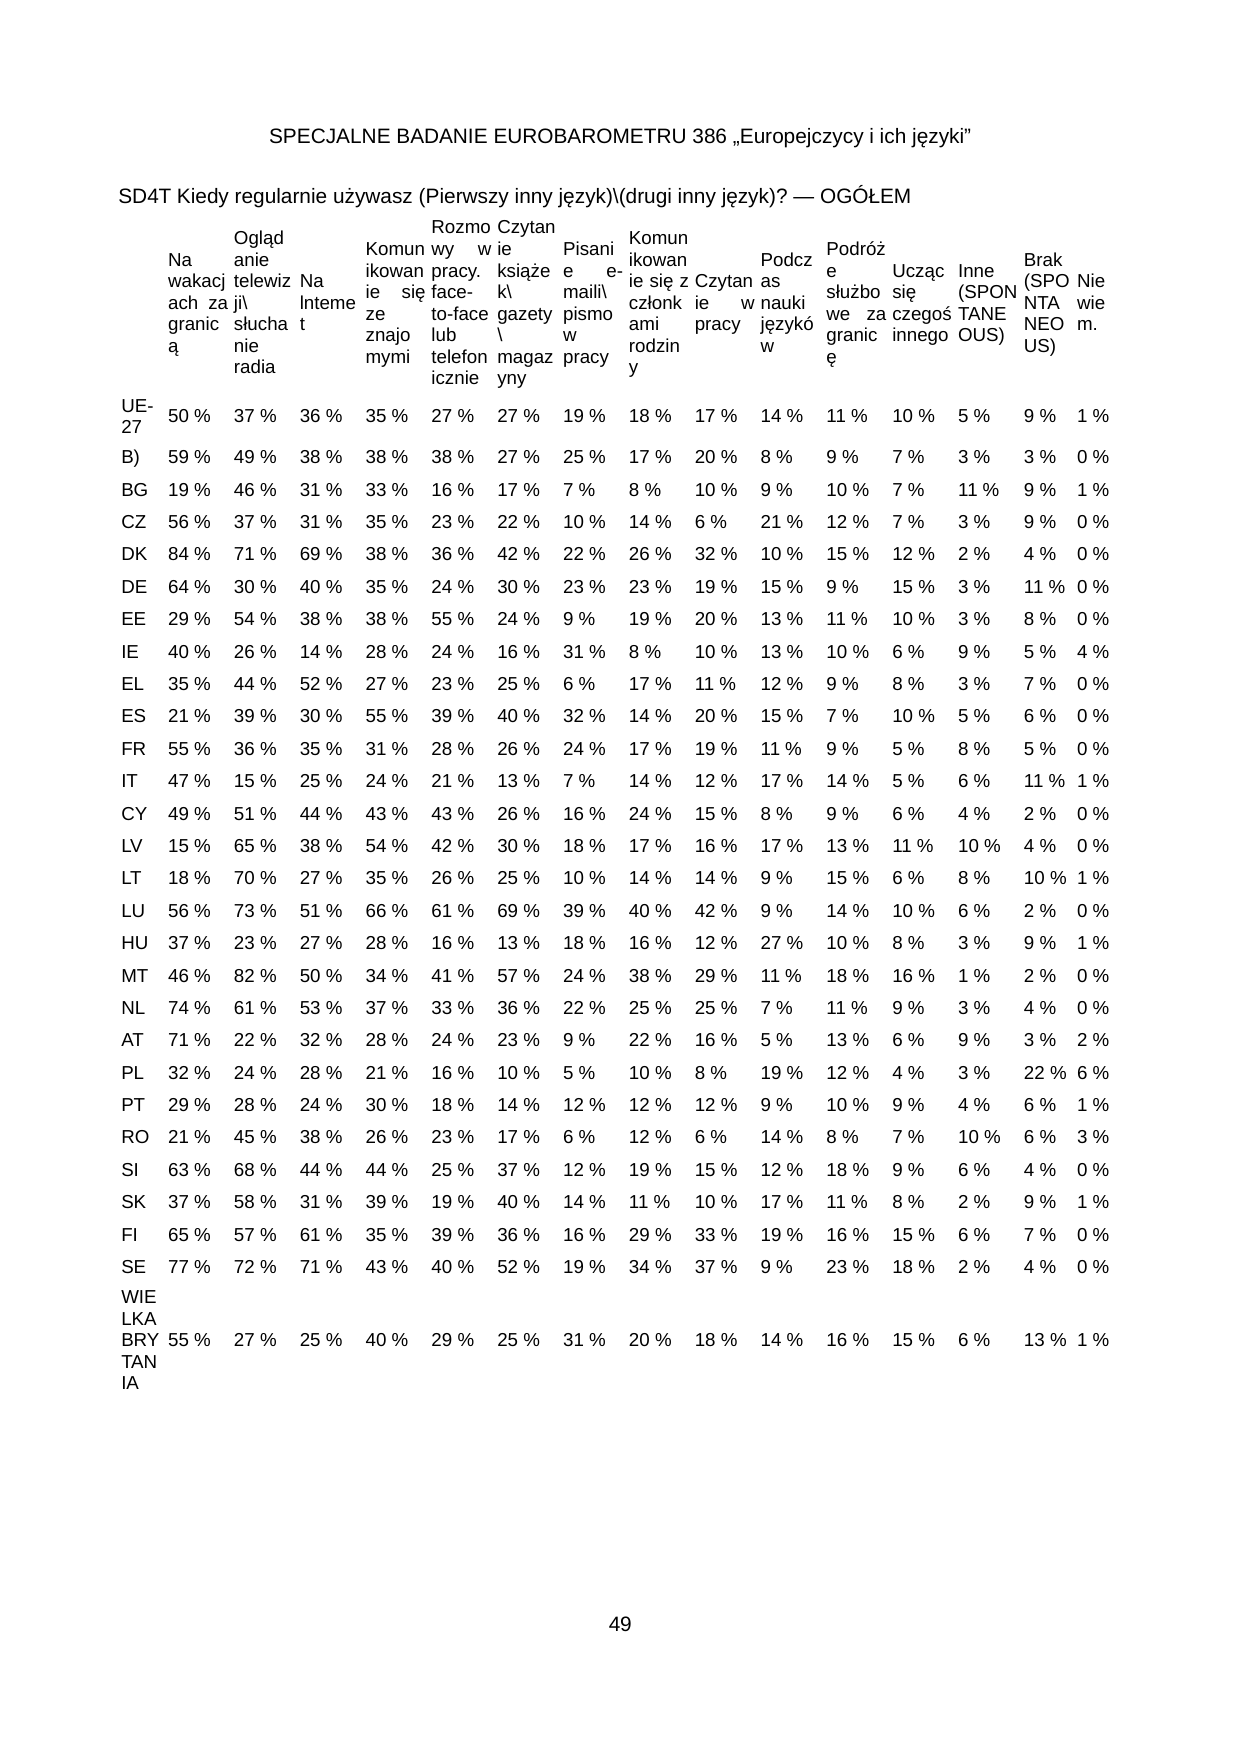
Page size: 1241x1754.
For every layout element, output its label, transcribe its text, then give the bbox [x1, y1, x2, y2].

table_cell 5 % [955, 392, 1021, 441]
table_cell 5 % [560, 1056, 626, 1088]
table_cell 0 % [1074, 829, 1121, 862]
table_cell 35 % [363, 570, 428, 603]
table_cell 8 % [823, 1121, 889, 1153]
table_cell 0 % [1074, 1218, 1121, 1251]
table_cell 10 % [823, 927, 889, 959]
table_cell 27 % [297, 862, 362, 894]
table_cell 27 % [428, 392, 494, 441]
table_cell 16 % [494, 635, 560, 667]
table_cell 54 % [231, 603, 297, 635]
table_cell 31 % [297, 1186, 362, 1218]
table_cell 18 % [165, 862, 231, 894]
table_cell 70 % [231, 862, 297, 894]
table_cell WIELKA BRYTANIA [118, 1283, 165, 1397]
table_cell 36 % [297, 392, 362, 441]
table_cell 17 % [758, 765, 823, 797]
table_cell PL [118, 1056, 165, 1088]
table_cell 14 % [758, 392, 823, 441]
table_cell 10 % [692, 473, 757, 505]
table_cell 44 % [297, 797, 362, 829]
table_cell 3 % [955, 927, 1021, 959]
table_cell 0 % [1074, 538, 1121, 570]
table_cell 37 % [692, 1251, 757, 1283]
table_cell 8 % [626, 635, 692, 667]
table_cell 9 % [758, 862, 823, 894]
table_cell 15 % [758, 700, 823, 732]
table_cell 72 % [231, 1251, 297, 1283]
table_header Nie wiem. [1074, 213, 1121, 392]
table_cell 6 % [889, 797, 955, 829]
table_cell 31 % [560, 635, 626, 667]
table_cell 4 % [1021, 991, 1074, 1024]
table_cell 5 % [955, 700, 1021, 732]
table_cell 12 % [692, 765, 757, 797]
table_cell 18 % [889, 1251, 955, 1283]
table_cell 14 % [626, 765, 692, 797]
table_cell 21 % [165, 1121, 231, 1153]
table_cell 13 % [823, 829, 889, 862]
table_cell 18 % [428, 1089, 494, 1121]
table_cell B) [118, 441, 165, 473]
table_cell 17 % [626, 829, 692, 862]
table_cell 13 % [494, 927, 560, 959]
table_cell 9 % [560, 1024, 626, 1056]
table_cell 10 % [955, 829, 1021, 862]
table_cell 15 % [165, 829, 231, 862]
table_cell 69 % [494, 894, 560, 927]
table_cell 10 % [692, 1186, 757, 1218]
table_cell 19 % [626, 1153, 692, 1186]
table_cell 4 % [1021, 1153, 1074, 1186]
table_cell 0 % [1074, 1153, 1121, 1186]
table_header Komunikowanie się z członkami rodziny [626, 213, 692, 392]
table_cell 7 % [889, 505, 955, 538]
table_cell 57 % [231, 1218, 297, 1251]
table_cell 0 % [1074, 797, 1121, 829]
table_cell 10 % [823, 635, 889, 667]
table_cell 10 % [889, 894, 955, 927]
table_cell 64 % [165, 570, 231, 603]
table_cell 58 % [231, 1186, 297, 1218]
table_cell 6 % [560, 1121, 626, 1153]
table_cell 29 % [626, 1218, 692, 1251]
table_cell 6 % [692, 1121, 757, 1153]
table_cell 38 % [626, 959, 692, 991]
table_cell 27 % [494, 392, 560, 441]
table_cell 40 % [494, 1186, 560, 1218]
table_cell 17 % [494, 473, 560, 505]
table_cell 24 % [560, 959, 626, 991]
table_cell 11 % [1021, 765, 1074, 797]
table_cell 11 % [823, 603, 889, 635]
table_cell 33 % [428, 991, 494, 1024]
table_cell 19 % [428, 1186, 494, 1218]
table_cell 20 % [692, 441, 757, 473]
table_cell 12 % [560, 1089, 626, 1121]
table_cell 25 % [297, 1283, 362, 1397]
table_cell 50 % [297, 959, 362, 991]
table_cell 47 % [165, 765, 231, 797]
table_cell 14 % [494, 1089, 560, 1121]
table_cell 23 % [231, 927, 297, 959]
table_cell 23 % [823, 1251, 889, 1283]
table_cell 2 % [955, 538, 1021, 570]
table_cell 46 % [165, 959, 231, 991]
table_cell 73 % [231, 894, 297, 927]
table_cell 9 % [1021, 392, 1074, 441]
table_cell 7 % [758, 991, 823, 1024]
table_cell 24 % [363, 765, 428, 797]
table_cell 55 % [165, 1283, 231, 1397]
table_header Na lntemet [297, 213, 362, 392]
table_cell 11 % [823, 1186, 889, 1218]
table_cell 55 % [428, 603, 494, 635]
table_cell 15 % [889, 1283, 955, 1397]
table_cell 44 % [231, 668, 297, 700]
table_cell 16 % [428, 927, 494, 959]
table_cell 9 % [823, 797, 889, 829]
table_cell 8 % [889, 1186, 955, 1218]
table_cell 14 % [692, 862, 757, 894]
table_cell 2 % [1021, 894, 1074, 927]
table_cell 4 % [889, 1056, 955, 1088]
table_cell 1 % [1074, 765, 1121, 797]
table_cell 26 % [363, 1121, 428, 1153]
table_cell 9 % [758, 1089, 823, 1121]
table_cell 28 % [363, 1024, 428, 1056]
table_cell 15 % [231, 765, 297, 797]
table_cell 35 % [363, 1218, 428, 1251]
table_cell 10 % [494, 1056, 560, 1088]
table_cell 12 % [758, 1153, 823, 1186]
table_cell 27 % [758, 927, 823, 959]
table_cell 24 % [231, 1056, 297, 1088]
table_cell 10 % [1021, 862, 1074, 894]
table_cell 28 % [231, 1089, 297, 1121]
table_cell 10 % [560, 505, 626, 538]
table_header [118, 213, 165, 392]
table_cell 40 % [363, 1283, 428, 1397]
table_header Czytanie w pracy [692, 213, 757, 392]
table_cell 25 % [494, 668, 560, 700]
table_cell 37 % [165, 1186, 231, 1218]
table_cell 31 % [560, 1283, 626, 1397]
table_cell 5 % [889, 765, 955, 797]
table_cell 0 % [1074, 991, 1121, 1024]
table_cell 82 % [231, 959, 297, 991]
table_cell 9 % [1021, 505, 1074, 538]
table_cell 1 % [1074, 862, 1121, 894]
table_cell 17 % [494, 1121, 560, 1153]
table_cell 12 % [626, 1089, 692, 1121]
table_header Podczas nauki języków [758, 213, 823, 392]
table_cell 6 % [1021, 1089, 1074, 1121]
table_cell 18 % [823, 1153, 889, 1186]
table_cell MT [118, 959, 165, 991]
table_cell 0 % [1074, 959, 1121, 991]
table_cell 24 % [428, 1024, 494, 1056]
table_cell 37 % [231, 392, 297, 441]
table_cell 25 % [692, 991, 757, 1024]
table_cell 25 % [494, 862, 560, 894]
table_cell 61 % [428, 894, 494, 927]
table_cell 3 % [1021, 441, 1074, 473]
table_cell RO [118, 1121, 165, 1153]
table_cell 9 % [889, 1089, 955, 1121]
table_cell 44 % [363, 1153, 428, 1186]
table_cell 4 % [1021, 1251, 1074, 1283]
table_cell 39 % [560, 894, 626, 927]
table_cell DK [118, 538, 165, 570]
table_cell 42 % [494, 538, 560, 570]
table_cell 12 % [560, 1153, 626, 1186]
table_cell 38 % [363, 603, 428, 635]
table_cell 3 % [955, 441, 1021, 473]
table_cell 12 % [823, 1056, 889, 1088]
table_cell 9 % [758, 1251, 823, 1283]
table_cell 12 % [758, 668, 823, 700]
table_cell 29 % [692, 959, 757, 991]
table_cell 22 % [560, 538, 626, 570]
table_cell 35 % [363, 862, 428, 894]
table_cell 3 % [955, 668, 1021, 700]
table_cell 45 % [231, 1121, 297, 1153]
table_cell 11 % [889, 829, 955, 862]
table_cell LT [118, 862, 165, 894]
table_cell 14 % [758, 1283, 823, 1397]
table_cell 8 % [758, 797, 823, 829]
table_cell 23 % [428, 1121, 494, 1153]
table_cell 23 % [494, 1024, 560, 1056]
table_cell 26 % [231, 635, 297, 667]
table_cell 9 % [955, 1024, 1021, 1056]
table_cell 37 % [231, 505, 297, 538]
table_cell 35 % [363, 505, 428, 538]
table_cell 69 % [297, 538, 362, 570]
table_cell 14 % [626, 505, 692, 538]
table_cell 52 % [297, 668, 362, 700]
table_cell 4 % [1021, 538, 1074, 570]
table_cell 5 % [889, 732, 955, 764]
table_cell 11 % [823, 392, 889, 441]
table_cell 9 % [823, 570, 889, 603]
table_cell 17 % [758, 829, 823, 862]
table_cell 30 % [363, 1089, 428, 1121]
table_cell BG [118, 473, 165, 505]
table_cell 56 % [165, 505, 231, 538]
table_cell 22 % [560, 991, 626, 1024]
table_cell 27 % [297, 927, 362, 959]
table_cell 39 % [428, 700, 494, 732]
table_cell 3 % [955, 603, 1021, 635]
table_cell 34 % [363, 959, 428, 991]
table_cell NL [118, 991, 165, 1024]
table_header Na wakacjach za granicą [165, 213, 231, 392]
table_cell 8 % [955, 732, 1021, 764]
table_cell 2 % [1021, 797, 1074, 829]
table_cell 29 % [428, 1283, 494, 1397]
table_cell 40 % [428, 1251, 494, 1283]
table_cell 8 % [758, 441, 823, 473]
table_cell 1 % [1074, 392, 1121, 441]
table_cell 9 % [823, 668, 889, 700]
table_cell 10 % [692, 635, 757, 667]
table_cell 11 % [758, 732, 823, 764]
table_cell 0 % [1074, 700, 1121, 732]
table_cell 13 % [823, 1024, 889, 1056]
table_cell 40 % [165, 635, 231, 667]
table_cell 37 % [494, 1153, 560, 1186]
table_cell 19 % [560, 392, 626, 441]
table_cell 19 % [692, 570, 757, 603]
table_cell 15 % [823, 862, 889, 894]
table_cell 22 % [231, 1024, 297, 1056]
table_cell 26 % [428, 862, 494, 894]
table_cell 6 % [889, 1024, 955, 1056]
table_cell HU [118, 927, 165, 959]
table_cell 37 % [165, 927, 231, 959]
table_cell 9 % [823, 441, 889, 473]
table_cell 51 % [297, 894, 362, 927]
table_cell IE [118, 635, 165, 667]
table_cell 14 % [758, 1121, 823, 1153]
table_cell 2 % [955, 1186, 1021, 1218]
table_cell 35 % [363, 392, 428, 441]
table_cell 23 % [428, 668, 494, 700]
table_cell 3 % [955, 991, 1021, 1024]
table_cell 50 % [165, 392, 231, 441]
table_cell 32 % [297, 1024, 362, 1056]
table_cell 26 % [494, 732, 560, 764]
table_cell 61 % [231, 991, 297, 1024]
table_cell 9 % [889, 991, 955, 1024]
table_cell 11 % [955, 473, 1021, 505]
table_cell 29 % [165, 1089, 231, 1121]
table_cell UE-27 [118, 392, 165, 441]
table_cell 61 % [297, 1218, 362, 1251]
table_cell 25 % [428, 1153, 494, 1186]
table_cell 8 % [626, 473, 692, 505]
table_cell 4 % [1021, 829, 1074, 862]
table_cell 12 % [692, 927, 757, 959]
table_cell 10 % [823, 1089, 889, 1121]
table_cell 16 % [692, 1024, 757, 1056]
table_cell 31 % [363, 732, 428, 764]
table_cell 6 % [889, 635, 955, 667]
table_cell 18 % [626, 392, 692, 441]
table_cell 6 % [889, 862, 955, 894]
table_cell 17 % [692, 392, 757, 441]
table_cell 7 % [823, 700, 889, 732]
table_cell 32 % [692, 538, 757, 570]
table_cell 21 % [428, 765, 494, 797]
table_cell 6 % [1021, 1121, 1074, 1153]
table_cell 15 % [758, 570, 823, 603]
table_header Oglądanie telewizji\ słuchanie radia [231, 213, 297, 392]
table_cell 7 % [1021, 668, 1074, 700]
table_cell 39 % [231, 700, 297, 732]
table_cell 71 % [165, 1024, 231, 1056]
table_cell IT [118, 765, 165, 797]
table_cell 9 % [889, 1153, 955, 1186]
table_header Rozmowy w pracy. face-to-face lub telefonicznie [428, 213, 494, 392]
table_cell 9 % [758, 473, 823, 505]
table_cell 18 % [823, 959, 889, 991]
table_cell 40 % [297, 570, 362, 603]
table_cell 10 % [823, 473, 889, 505]
table_cell 16 % [560, 1218, 626, 1251]
table_cell 5 % [758, 1024, 823, 1056]
table_cell 30 % [231, 570, 297, 603]
table_header Pisanie e-maili\pismo w pracy [560, 213, 626, 392]
table_cell 3 % [1021, 1024, 1074, 1056]
table_cell 15 % [692, 1153, 757, 1186]
table_cell 21 % [363, 1056, 428, 1088]
table_cell 24 % [626, 797, 692, 829]
table_cell 23 % [428, 505, 494, 538]
table_cell 10 % [889, 700, 955, 732]
table_cell 0 % [1074, 441, 1121, 473]
table_cell 8 % [1021, 603, 1074, 635]
table_cell FR [118, 732, 165, 764]
table_cell 24 % [297, 1089, 362, 1121]
table_cell 74 % [165, 991, 231, 1024]
table_cell SE [118, 1251, 165, 1283]
table_cell 6 % [955, 765, 1021, 797]
table_cell 59 % [165, 441, 231, 473]
table_cell 15 % [889, 1218, 955, 1251]
table_cell 8 % [889, 668, 955, 700]
table_cell EL [118, 668, 165, 700]
table_cell 28 % [363, 635, 428, 667]
table_cell 0 % [1074, 668, 1121, 700]
table_cell 14 % [626, 700, 692, 732]
table_cell CY [118, 797, 165, 829]
table_cell 6 % [560, 668, 626, 700]
table_cell 66 % [363, 894, 428, 927]
table_cell 65 % [165, 1218, 231, 1251]
table_cell 16 % [428, 1056, 494, 1088]
table_cell 41 % [428, 959, 494, 991]
table_cell 7 % [1021, 1218, 1074, 1251]
table_cell 23 % [626, 570, 692, 603]
table_cell 1 % [1074, 473, 1121, 505]
table_cell 53 % [297, 991, 362, 1024]
table_cell 6 % [1021, 700, 1074, 732]
table_cell 30 % [494, 829, 560, 862]
table_cell 20 % [692, 603, 757, 635]
table_cell 43 % [363, 797, 428, 829]
table_cell 28 % [363, 927, 428, 959]
table_cell 12 % [889, 538, 955, 570]
table_cell 0 % [1074, 603, 1121, 635]
table_cell 37 % [363, 991, 428, 1024]
table_cell 0 % [1074, 505, 1121, 538]
table_cell 10 % [560, 862, 626, 894]
table_cell 17 % [626, 732, 692, 764]
table_cell FI [118, 1218, 165, 1251]
table_cell 22 % [626, 1024, 692, 1056]
table_cell 1 % [955, 959, 1021, 991]
table_cell 36 % [231, 732, 297, 764]
table_cell 6 % [955, 1153, 1021, 1186]
table_cell 11 % [626, 1186, 692, 1218]
table_cell 32 % [165, 1056, 231, 1088]
table_cell 10 % [758, 538, 823, 570]
table_cell 16 % [823, 1283, 889, 1397]
table_cell 84 % [165, 538, 231, 570]
table_cell DE [118, 570, 165, 603]
table_cell 68 % [231, 1153, 297, 1186]
table_cell 8 % [889, 927, 955, 959]
table_cell 42 % [428, 829, 494, 862]
table_cell 12 % [823, 505, 889, 538]
table_cell 6 % [955, 894, 1021, 927]
table_cell 9 % [758, 894, 823, 927]
table_cell 39 % [428, 1218, 494, 1251]
table_cell 27 % [231, 1283, 297, 1397]
table_cell 19 % [692, 732, 757, 764]
table_cell 52 % [494, 1251, 560, 1283]
table_cell 12 % [626, 1121, 692, 1153]
table_cell 29 % [165, 603, 231, 635]
table_cell 8 % [955, 862, 1021, 894]
table_cell 16 % [692, 829, 757, 862]
table_header Komunikowanie się ze znajomymi [363, 213, 428, 392]
table_cell 7 % [889, 1121, 955, 1153]
table_cell 8 % [692, 1056, 757, 1088]
table_cell 16 % [889, 959, 955, 991]
table_cell 28 % [297, 1056, 362, 1088]
table_cell 18 % [560, 927, 626, 959]
table_cell 17 % [758, 1186, 823, 1218]
table_cell 24 % [428, 570, 494, 603]
table_cell 2 % [1021, 959, 1074, 991]
table_cell 24 % [494, 603, 560, 635]
table_cell 0 % [1074, 732, 1121, 764]
table_cell 35 % [165, 668, 231, 700]
table_cell 15 % [889, 570, 955, 603]
table_cell 26 % [494, 797, 560, 829]
table_cell 42 % [692, 894, 757, 927]
table_cell 36 % [494, 991, 560, 1024]
table_cell 3 % [955, 570, 1021, 603]
table_cell 14 % [297, 635, 362, 667]
table_cell 16 % [428, 473, 494, 505]
table_cell AT [118, 1024, 165, 1056]
table_cell 28 % [428, 732, 494, 764]
table_cell 0 % [1074, 1251, 1121, 1283]
table_cell 38 % [428, 441, 494, 473]
table_cell 63 % [165, 1153, 231, 1186]
table_cell 30 % [297, 700, 362, 732]
table_cell ES [118, 700, 165, 732]
table_cell 6 % [692, 505, 757, 538]
table_cell 51 % [231, 797, 297, 829]
table_cell 20 % [626, 1283, 692, 1397]
table_header Podróże służbowe za granicę [823, 213, 889, 392]
table_cell 1 % [1074, 1089, 1121, 1121]
table_cell 36 % [494, 1218, 560, 1251]
table_cell 4 % [1074, 635, 1121, 667]
table_cell 2 % [955, 1251, 1021, 1283]
table_cell 10 % [626, 1056, 692, 1088]
table_cell LV [118, 829, 165, 862]
table_cell 44 % [297, 1153, 362, 1186]
table_cell 38 % [363, 441, 428, 473]
table_cell 19 % [165, 473, 231, 505]
table_cell 10 % [889, 392, 955, 441]
table_cell 43 % [428, 797, 494, 829]
table_cell EE [118, 603, 165, 635]
table_cell 25 % [494, 1283, 560, 1397]
table_cell 54 % [363, 829, 428, 862]
table_cell 20 % [692, 700, 757, 732]
table_cell 21 % [165, 700, 231, 732]
table_cell 77 % [165, 1251, 231, 1283]
table_cell 10 % [889, 603, 955, 635]
table_cell 4 % [955, 1089, 1021, 1121]
table_header Brak (SPONTANEOUS) [1021, 213, 1074, 392]
table_cell 17 % [626, 441, 692, 473]
table_cell LU [118, 894, 165, 927]
table_cell 9 % [955, 635, 1021, 667]
table_cell 14 % [823, 894, 889, 927]
table_cell 43 % [363, 1251, 428, 1283]
table_cell 7 % [560, 473, 626, 505]
table_cell 56 % [165, 894, 231, 927]
table_cell 11 % [1021, 570, 1074, 603]
table_cell 25 % [626, 991, 692, 1024]
table_cell 14 % [560, 1186, 626, 1218]
table_cell 5 % [1021, 635, 1074, 667]
table_cell 9 % [560, 603, 626, 635]
table_cell 39 % [363, 1186, 428, 1218]
table_cell 49 % [231, 441, 297, 473]
table_cell 13 % [758, 635, 823, 667]
table_cell 18 % [692, 1283, 757, 1397]
table_cell 22 % [1021, 1056, 1074, 1088]
table_cell 30 % [494, 570, 560, 603]
table_cell 12 % [692, 1089, 757, 1121]
table_cell 9 % [1021, 927, 1074, 959]
table_cell 33 % [692, 1218, 757, 1251]
table_cell 33 % [363, 473, 428, 505]
table_cell 18 % [560, 829, 626, 862]
text SD4T Kiedy regularnie używasz (Pierwszy inny język)\(drugi inny język)? — OGÓŁEM [118, 183, 1122, 207]
table_cell 25 % [560, 441, 626, 473]
table_cell 35 % [297, 732, 362, 764]
table_cell 2 % [1074, 1024, 1121, 1056]
table_cell 34 % [626, 1251, 692, 1283]
table_cell 16 % [626, 927, 692, 959]
table_cell 19 % [626, 603, 692, 635]
table_cell 31 % [297, 505, 362, 538]
table_cell SI [118, 1153, 165, 1186]
table_cell 71 % [231, 538, 297, 570]
table_cell 3 % [1074, 1121, 1121, 1153]
table_cell 11 % [692, 668, 757, 700]
table_cell 9 % [1021, 1186, 1074, 1218]
table_cell 6 % [955, 1218, 1021, 1251]
table_cell 40 % [494, 700, 560, 732]
table_cell 17 % [626, 668, 692, 700]
table_cell PT [118, 1089, 165, 1121]
table_cell 3 % [955, 1056, 1021, 1088]
table_cell 4 % [955, 797, 1021, 829]
table_cell SK [118, 1186, 165, 1218]
table_cell 19 % [758, 1218, 823, 1251]
table_cell 27 % [363, 668, 428, 700]
table_cell 38 % [297, 829, 362, 862]
table_cell 0 % [1074, 894, 1121, 927]
table_cell 15 % [692, 797, 757, 829]
table_cell 36 % [428, 538, 494, 570]
table_cell 5 % [1021, 732, 1074, 764]
table_cell 27 % [494, 441, 560, 473]
table_header Czytanie książek\gazety\magazyny [494, 213, 560, 392]
table_cell 11 % [758, 959, 823, 991]
table_cell 31 % [297, 473, 362, 505]
table_cell 13 % [1021, 1283, 1074, 1397]
table_cell 0 % [1074, 570, 1121, 603]
table_cell 14 % [626, 862, 692, 894]
table_cell 57 % [494, 959, 560, 991]
table_cell CZ [118, 505, 165, 538]
table_cell 9 % [1021, 473, 1074, 505]
table_cell 19 % [758, 1056, 823, 1088]
table_cell 19 % [560, 1251, 626, 1283]
table_cell 21 % [758, 505, 823, 538]
table_cell 38 % [363, 538, 428, 570]
table_header Ucząc się czegoś innego [889, 213, 955, 392]
table_cell 6 % [955, 1283, 1021, 1397]
table_cell 22 % [494, 505, 560, 538]
table_cell 16 % [560, 797, 626, 829]
table_cell 46 % [231, 473, 297, 505]
table_cell 11 % [823, 991, 889, 1024]
table_cell 6 % [1074, 1056, 1121, 1088]
table_cell 7 % [560, 765, 626, 797]
table_cell 14 % [823, 765, 889, 797]
table_cell 16 % [823, 1218, 889, 1251]
table_cell 1 % [1074, 1283, 1121, 1397]
table_cell 38 % [297, 441, 362, 473]
table_cell 13 % [494, 765, 560, 797]
table_cell 9 % [823, 732, 889, 764]
table_cell 40 % [626, 894, 692, 927]
table_cell 7 % [889, 441, 955, 473]
table_cell 1 % [1074, 1186, 1121, 1218]
table_cell 24 % [560, 732, 626, 764]
table_cell 1 % [1074, 927, 1121, 959]
table_cell 13 % [758, 603, 823, 635]
table_cell 15 % [823, 538, 889, 570]
table_cell 24 % [428, 635, 494, 667]
table_cell 38 % [297, 603, 362, 635]
table_header Inne (SPONTANEOUS) [955, 213, 1021, 392]
table_cell 3 % [955, 505, 1021, 538]
table_cell 7 % [889, 473, 955, 505]
table_cell 55 % [165, 732, 231, 764]
table_cell 23 % [560, 570, 626, 603]
table_cell 65 % [231, 829, 297, 862]
table_cell 55 % [363, 700, 428, 732]
table_cell 71 % [297, 1251, 362, 1283]
table_cell 10 % [955, 1121, 1021, 1153]
table_cell 25 % [297, 765, 362, 797]
table_cell 32 % [560, 700, 626, 732]
table_cell 38 % [297, 1121, 362, 1153]
table_cell 49 % [165, 797, 231, 829]
table_cell 26 % [626, 538, 692, 570]
